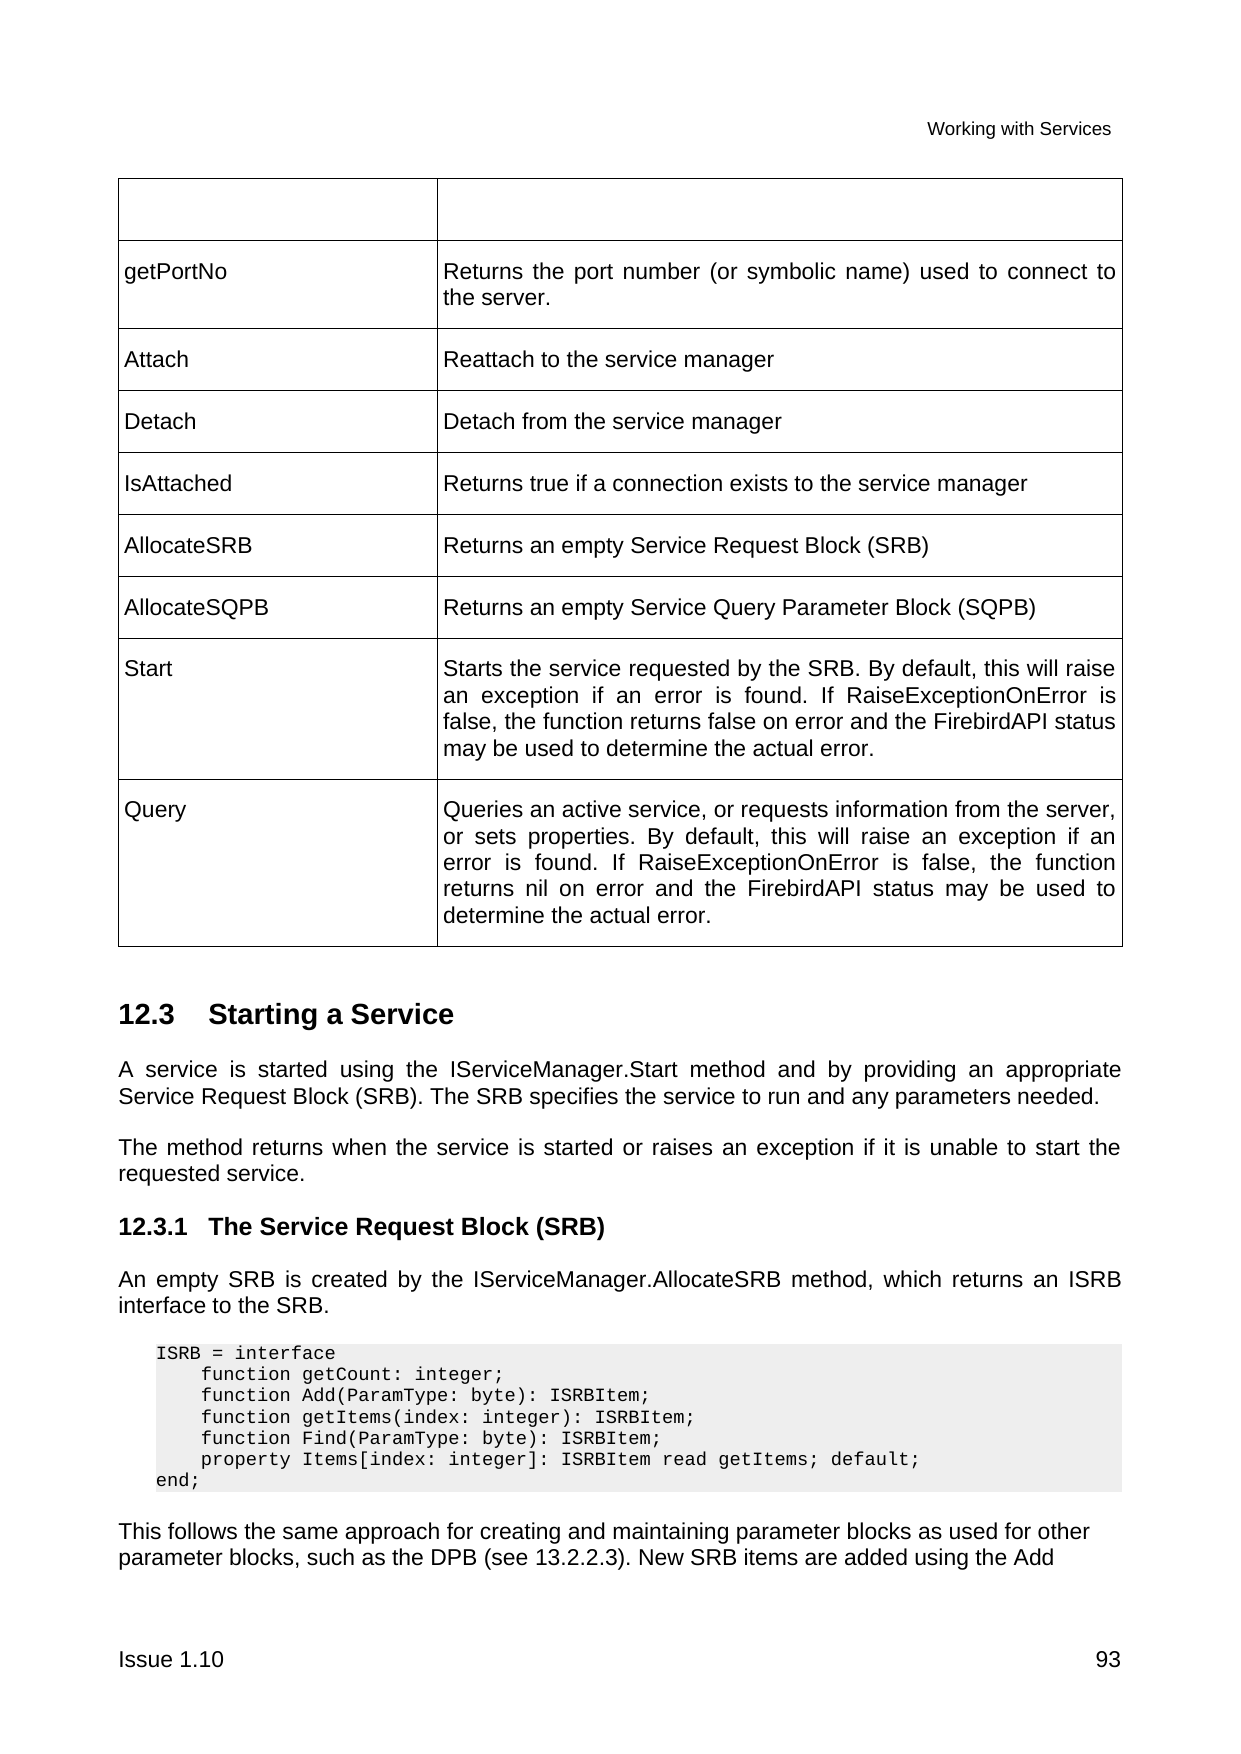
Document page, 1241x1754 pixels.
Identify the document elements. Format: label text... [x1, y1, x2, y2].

table_cell IsAttached [119, 453, 437, 514]
table_cell [438, 179, 1122, 240]
text function getItems(index: integer): ISRBItem; [156, 1407, 1122, 1429]
text The method returns when the service is started or raises an exception if it is unable to start the requested service. [118, 1134, 1122, 1187]
subtitle The Service Request Block (SRB) [118, 1212, 1122, 1241]
table_cell Returns an empty Service Request Block (SRB) [438, 515, 1122, 576]
table_cell [119, 179, 437, 240]
table_cell Returns an empty Service Query Parameter Block (SQPB) [438, 577, 1122, 638]
text function Add(ParamType: byte): ISRBItem; [156, 1386, 1122, 1407]
table_cell Queries an active service, or requests information from the server, or sets properties. By default, this will raise an exception if an error is found. If RaiseExceptionOnError is false, the function returns nil on error and the FirebirdAPI status may be used to determine the actual error. [438, 780, 1122, 946]
table_cell Query [119, 780, 437, 946]
text function Find(ParamType: byte): ISRBItem; [156, 1429, 1122, 1450]
text function getCount: integer; [156, 1365, 1122, 1386]
table_cell Attach [119, 329, 437, 390]
table_cell AllocateSRB [119, 515, 437, 576]
text property Items[index: integer]: ISRBItem read getItems; default; [156, 1450, 1122, 1471]
text An empty SRB is created by the IServiceManager.AllocateSRB method, which returns an ISRB interface to the SRB. [118, 1266, 1122, 1319]
text A service is started using the IServiceManager.Start method and by providing an appropriate Service Request Block (SRB). The SRB specifies the service to run and any parameters needed. [118, 1056, 1122, 1109]
table_cell Reattach to the service manager [438, 329, 1122, 390]
table_cell Returns true if a connection exists to the service manager [438, 453, 1122, 514]
table_cell Returns the port number (or symbolic name) used to connect to the server. [438, 241, 1122, 328]
table_cell Starts the service requested by the SRB. By default, this will raise an exception if an error is found. If RaiseExceptionOnError is false, the function returns false on error and the FirebirdAPI status may be used to determine the actual error. [438, 639, 1122, 778]
text This follows the same approach for creating and maintaining parameter blocks as used for other parameter blocks, such as the DPB (see 13.2.2.3). New SRB items are added using the Add [118, 1518, 1122, 1571]
text ISRB = interface [156, 1344, 1122, 1365]
table_cell Detach from the service manager [438, 391, 1122, 452]
table_cell AllocateSQPB [119, 577, 437, 638]
subtitle Starting a Service [118, 997, 1122, 1031]
table_cell Detach [119, 391, 437, 452]
text end; [156, 1471, 1122, 1492]
table_cell Start [119, 639, 437, 778]
table_cell getPortNo [119, 241, 437, 328]
